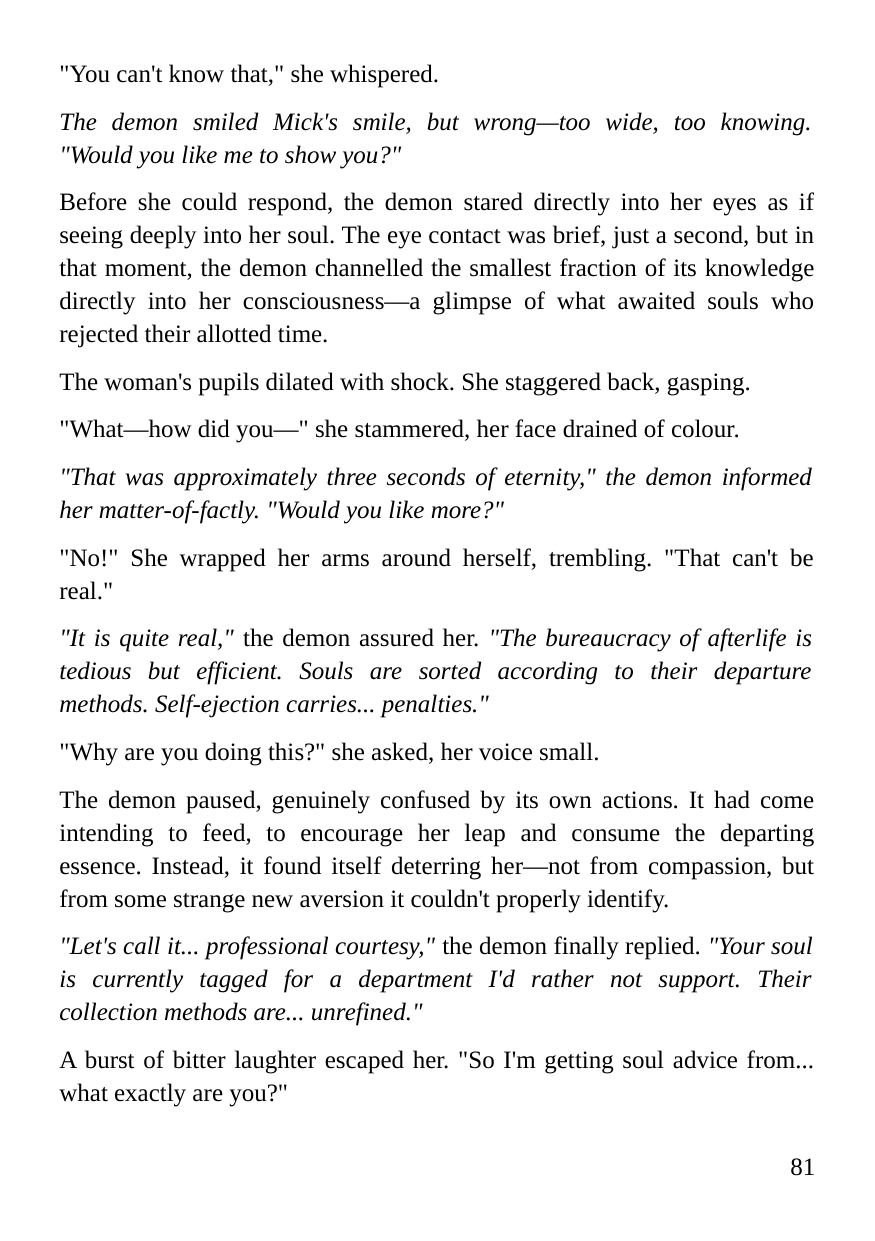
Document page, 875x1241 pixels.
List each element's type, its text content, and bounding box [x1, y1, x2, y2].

text "You can't know that," she whispered. [59, 59, 815, 88]
text A burst of bitter laughter escaped her. "So I'm getting soul advice from... what exactly are you?" [59, 1045, 815, 1107]
text The demon paused, genuinely confused by its own actions. It had come intending to feed, to encourage her leap and consume the departing essence. Instead, it found itself deterring her—not from compassion, but from some strange new aversion it couldn't properly identify. [59, 785, 815, 912]
text "Let's call it... professional courtesy," the demon finally replied. "Your soul is currently tagged for a department I'd rather not support. Their collection methods are... unrefined." [59, 931, 815, 1026]
text The demon smiled Mick's smile, but wrong—too wide, too knowing. "Would you like me to show you?" [59, 107, 815, 168]
text "Why are you doing this?" she asked, her voice small. [59, 737, 815, 766]
text "What—how did you—" she stammered, her face drained of colour. [59, 414, 815, 443]
text "It is quite real," the demon assured her. "The bureaucracy of afterlife is tedious but efficient. Souls are sorted according to their departure methods. Self-ejection carries... penalties." [59, 623, 815, 718]
text The woman's pupils dilated with shock. She staggered back, gasping. [59, 367, 815, 396]
text "No!" She wrapped her arms around herself, trembling. "That can't be real." [59, 543, 815, 604]
text Before she could respond, the demon stared directly into her eyes as if seeing deeply into her soul. The eye contact was brief, just a second, but in that moment, the demon channelled the smallest fraction of its knowledge directly into her consciousness—a glimpse of what awaited souls who rejected their allotted time. [59, 187, 815, 348]
text "That was approximately three seconds of eternity," the demon informed her matter-of-factly. "Would you like more?" [59, 462, 815, 524]
